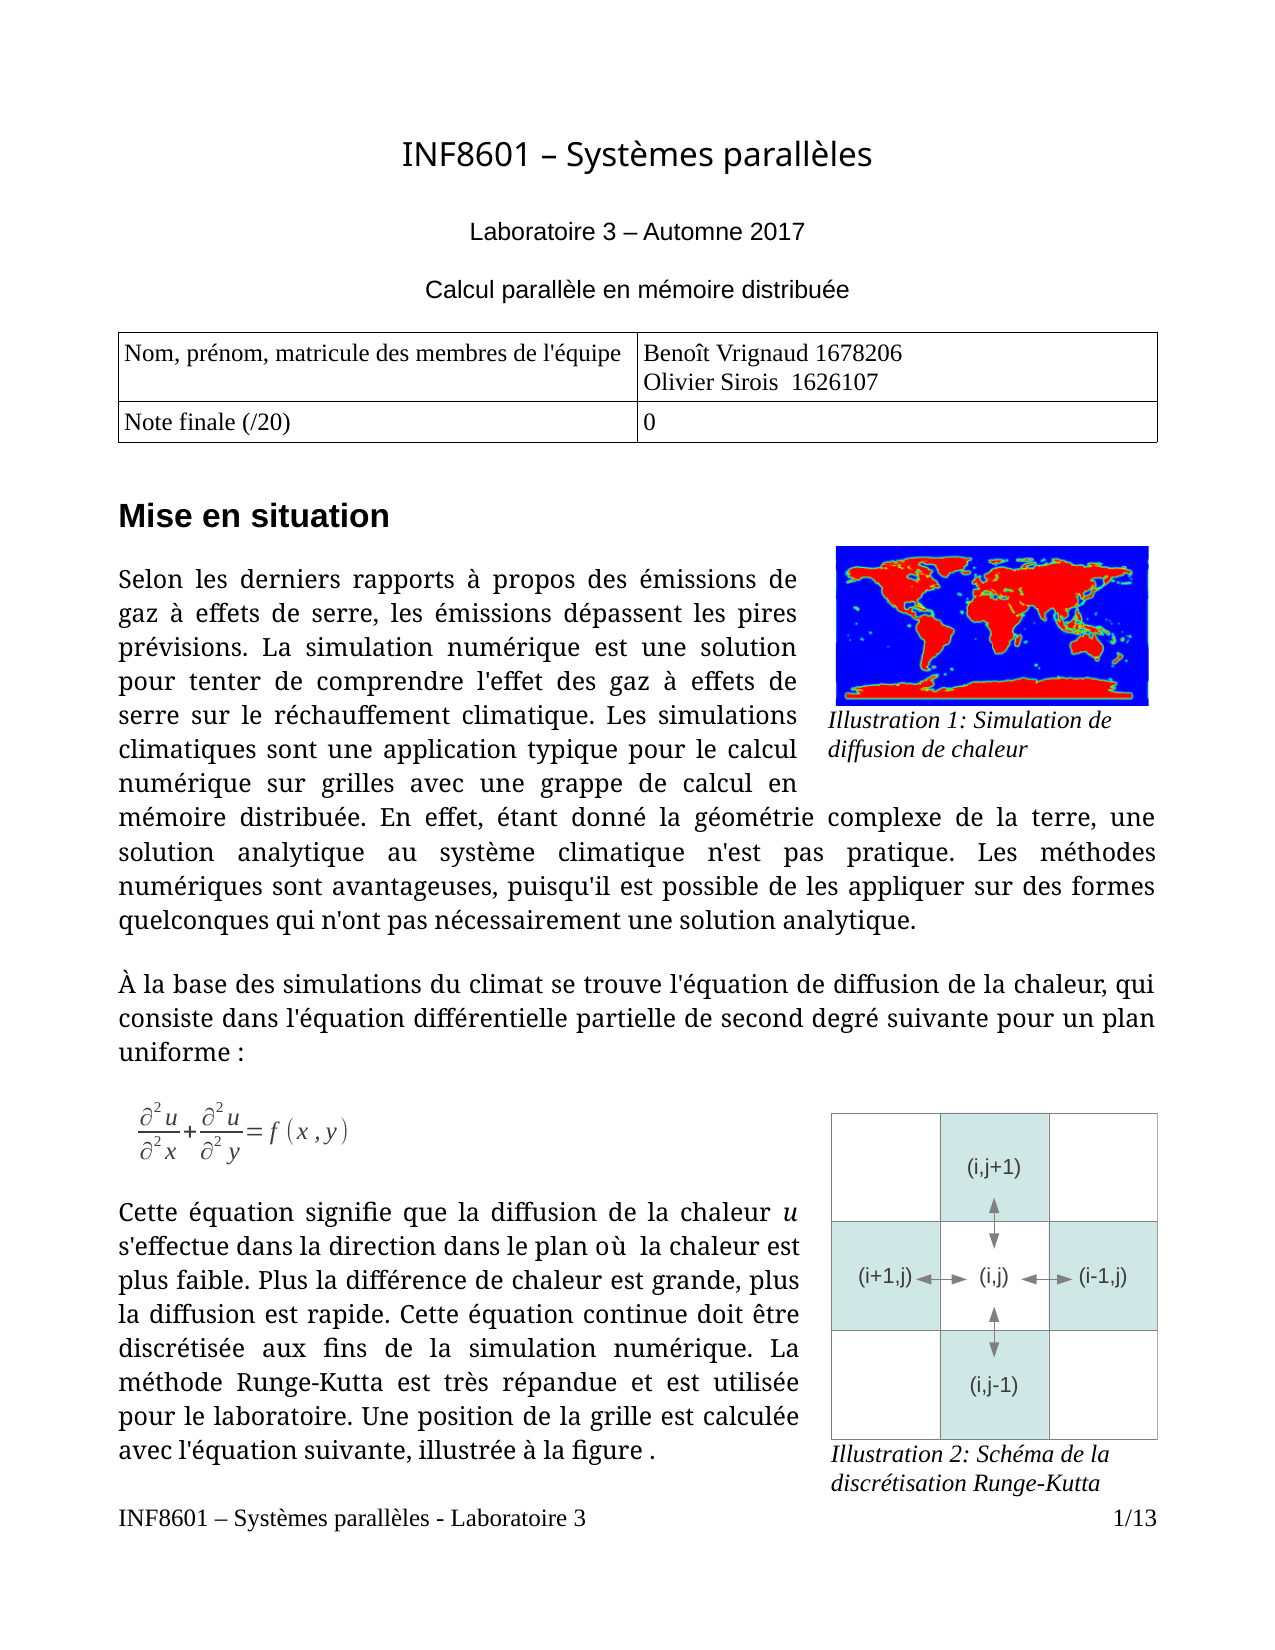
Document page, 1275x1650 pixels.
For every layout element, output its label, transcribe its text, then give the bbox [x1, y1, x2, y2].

text Laboratoire 3 – Automne 2017 [118, 217, 1157, 246]
text Cette équation signifie que la diffusion de la chaleur u s'effectue dans la direction dans le plan où la chaleur est plus faible. Plus la différence de chaleur est grande, plus la diffusion est rapide. Cette équation continue doit être discrétisée aux fins de la simulation numérique. La méthode Runge-Kutta est très répandue et est utilisée pour le laboratoire. Une position de la grille est calculée avec l'équation suivante, illustrée à la figure . [118, 1194, 831, 1467]
text Calcul parallèle en mémoire distribuée [118, 275, 1157, 303]
table_cell Note finale (/20) [119, 402, 637, 442]
table_cell 0 [638, 402, 1157, 442]
text Selon les derniers rapports à propos des émissions de gaz à effets de serre, les émissions dépassent les pires prévisions. La simulation numérique est une solution pour tenter de comprendre l'effet des gaz à effets de serre sur le réchauffement climatique. Les simulations climatiques sont une application typique pour le calcul numérique sur grilles avec une grappe de calcul en mémoire distribuée. En effet, étant donné la géométrie complexe de la terre, une solution analytique au système climatique n'est pas pratique. Les méthodes numériques sont avantageuses, puisqu'il est possible de les appliquer sur des formes quelconques qui n'ont pas nécessairement une solution analytique. [118, 562, 1157, 936]
text Illustration 2: Schéma de la discrétisation Runge-Kutta [831, 1440, 1157, 1497]
text Illustration 1: Simulation de diffusion de chaleur [828, 706, 1157, 763]
text À la base des simulations du climat se trouve l'équation de diffusion de la chaleur, qui consiste dans l'équation différentielle partielle de second degré suivante pour un plan uniforme : [118, 966, 1157, 1068]
text INF8601 – Systèmes parallèles [118, 131, 1157, 176]
subtitle Mise en situation [118, 496, 1157, 534]
table_header Nom, prénom, matricule des membres de l'équipe [119, 333, 637, 401]
table_header Benoît Vrignaud 1678206 Olivier Sirois 1626107 [638, 333, 1157, 401]
picture [835, 546, 1149, 706]
